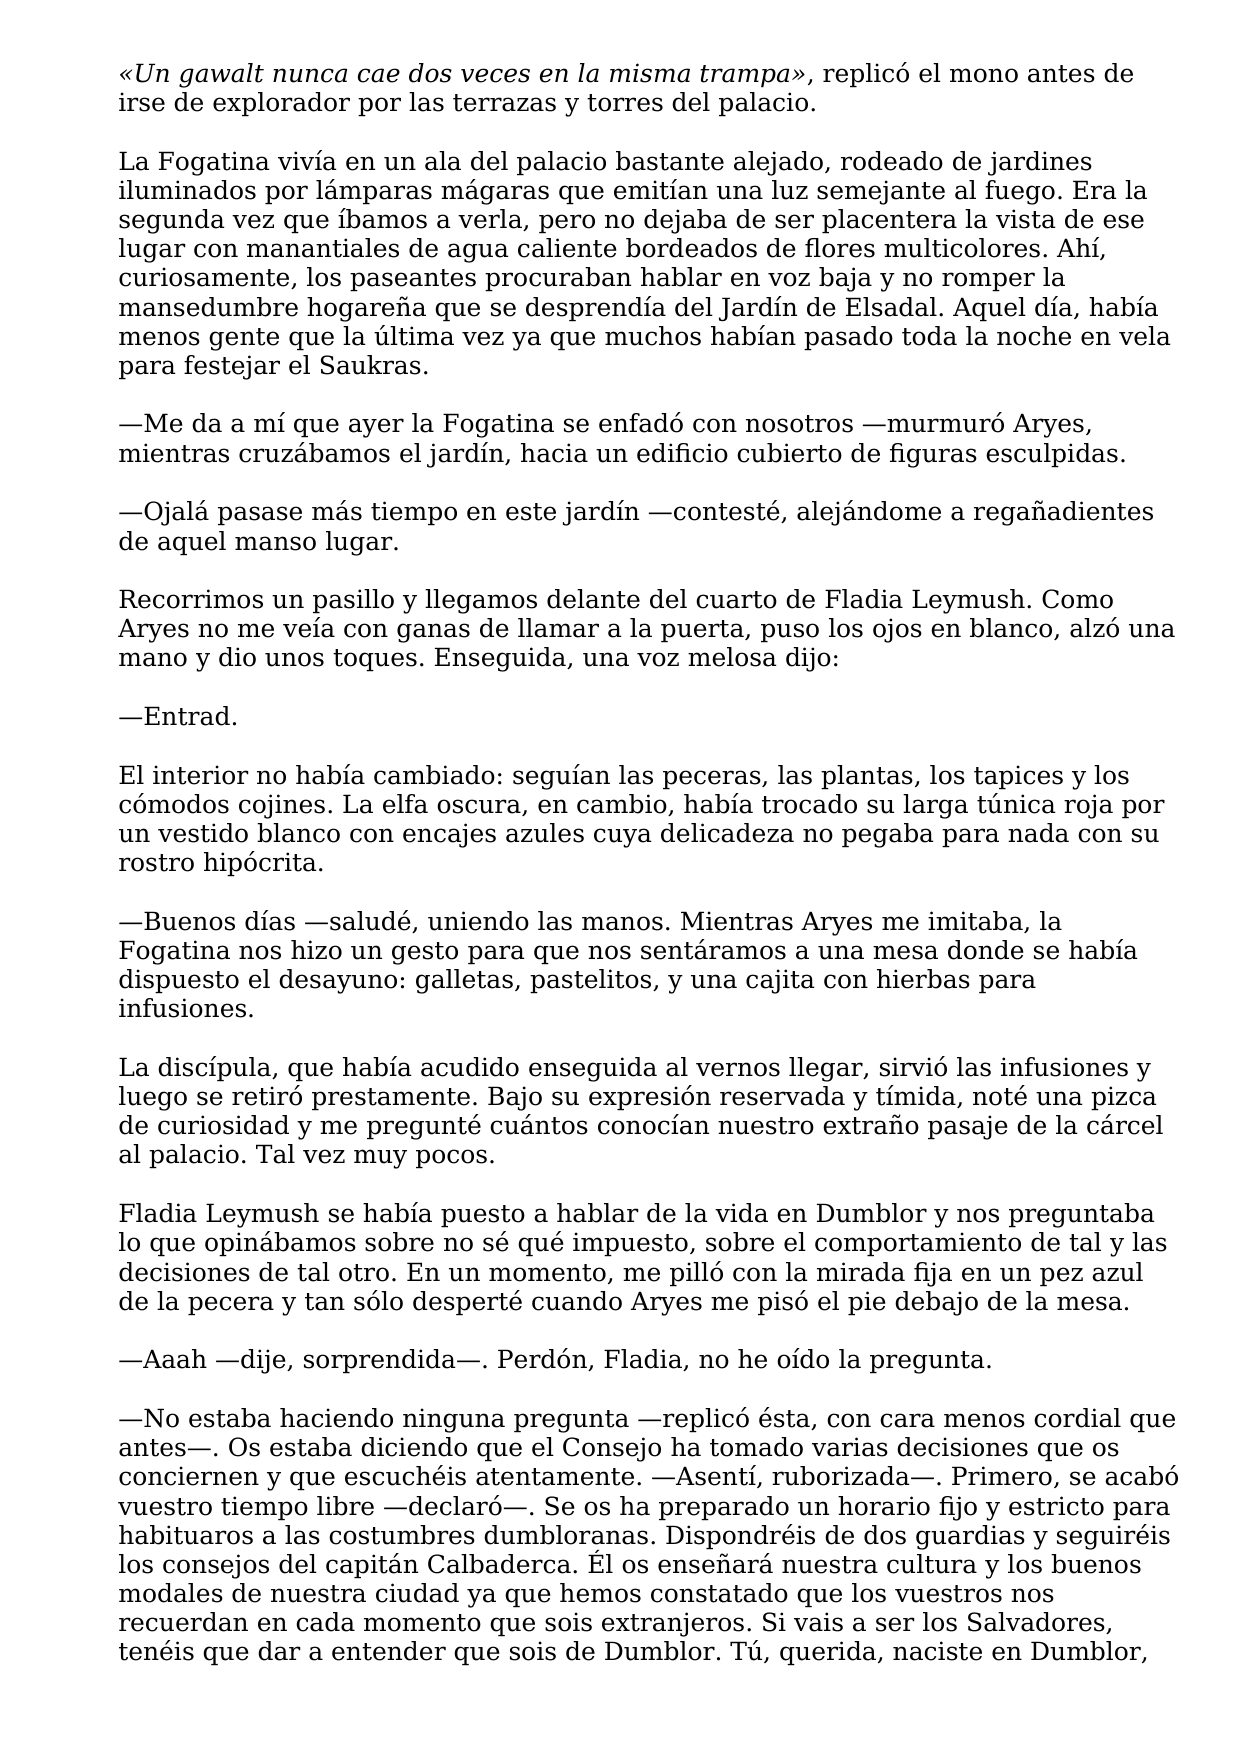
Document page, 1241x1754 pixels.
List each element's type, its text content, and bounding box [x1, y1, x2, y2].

text —No estaba haciendo ninguna pregunta —replicó ésta, con cara menos cordial que antes—. Os estaba diciendo que el Consejo ha tomado varias decisiones que os conciernen y que escuchéis atentamente. —Asentí, ruborizada—. Primero, se acabó vuestro tiempo libre —declaró—. Se os ha preparado un horario fijo y estricto para habituaros a las costumbres dumbloranas. Dispondréis de dos guardias y seguiréis los consejos del capitán Calbaderca. Él os enseñará nuestra cultura y los buenos modales de nuestra ciudad ya que hemos constatado que los vuestros nos recuerdan en cada momento que sois extranjeros. Si vais a ser los Salvadores, tenéis que dar a entender que sois de Dumblor. Tú, querida, naciste en Dumblor, [118, 1404, 1181, 1667]
text Fladia Leymush se había puesto a hablar de la vida en Dumblor y nos preguntaba lo que opinábamos sobre no sé qué impuesto, sobre el comportamiento de tal y las decisiones de tal otro. En un momento, me pilló con la mirada fija en un pez azul de la pecera y tan sólo desperté cuando Aryes me pisó el pie debajo de la mesa. [118, 1199, 1181, 1316]
text La discípula, que había acudido enseguida al vernos llegar, sirvió las infusiones y luego se retiró prestamente. Bajo su expresión reservada y tímida, noté una pizca de curiosidad y me pregunté cuántos conocían nuestro extraño pasaje de la cárcel al palacio. Tal vez muy pocos. [118, 1053, 1181, 1170]
text La Fogatina vivía en un ala del palacio bastante alejado, rodeado de jardines iluminados por lámparas mágaras que emitían una luz semejante al fuego. Era la segunda vez que íbamos a verla, pero no dejaba de ser placentera la vista de ese lugar con manantiales de agua caliente bordeados de flores multicolores. Ahí, curiosamente, los paseantes procuraban hablar en voz baja y no romper la mansedumbre hogareña que se desprendía del Jardín de Elsadal. Aquel día, había menos gente que la última vez ya que muchos habían pasado toda la noche en vela para festejar el Saukras. [118, 147, 1181, 380]
text —Me da a mí que ayer la Fogatina se enfadó con nosotros —murmuró Aryes, mientras cruzábamos el jardín, hacia un edificio cubierto de figuras esculpidas. [118, 410, 1181, 468]
text —Entrad. [118, 702, 1181, 731]
text «Un gawalt nunca cae dos veces en la misma trampa», replicó el mono antes de irse de explorador por las terrazas y torres del palacio. [118, 59, 1181, 117]
text Recorrimos un pasillo y llegamos delante del cuarto de Fladia Leymush. Como Aryes no me veía con ganas de llamar a la puerta, puso los ojos en blanco, alzó una mano y dio unos toques. Enseguida, una voz melosa dijo: [118, 585, 1181, 673]
text El interior no había cambiado: seguían las peceras, las plantas, los tapices y los cómodos cojines. La elfa oscura, en cambio, había trocado su larga túnica roja por un vestido blanco con encajes azules cuya delicadeza no pegaba para nada con su rostro hipócrita. [118, 761, 1181, 878]
text —Aaah —dije, sorprendida—. Perdón, Fladia, no he oído la pregunta. [118, 1346, 1181, 1375]
text —Buenos días —saludé, uniendo las manos. Mientras Aryes me imitaba, la Fogatina nos hizo un gesto para que nos sentáramos a una mesa donde se había dispuesto el desayuno: galletas, pastelitos, y una cajita con hierbas para infusiones. [118, 907, 1181, 1024]
text —Ojalá pasase más tiempo en este jardín —contesté, alejándome a regañadientes de aquel manso lugar. [118, 497, 1181, 556]
